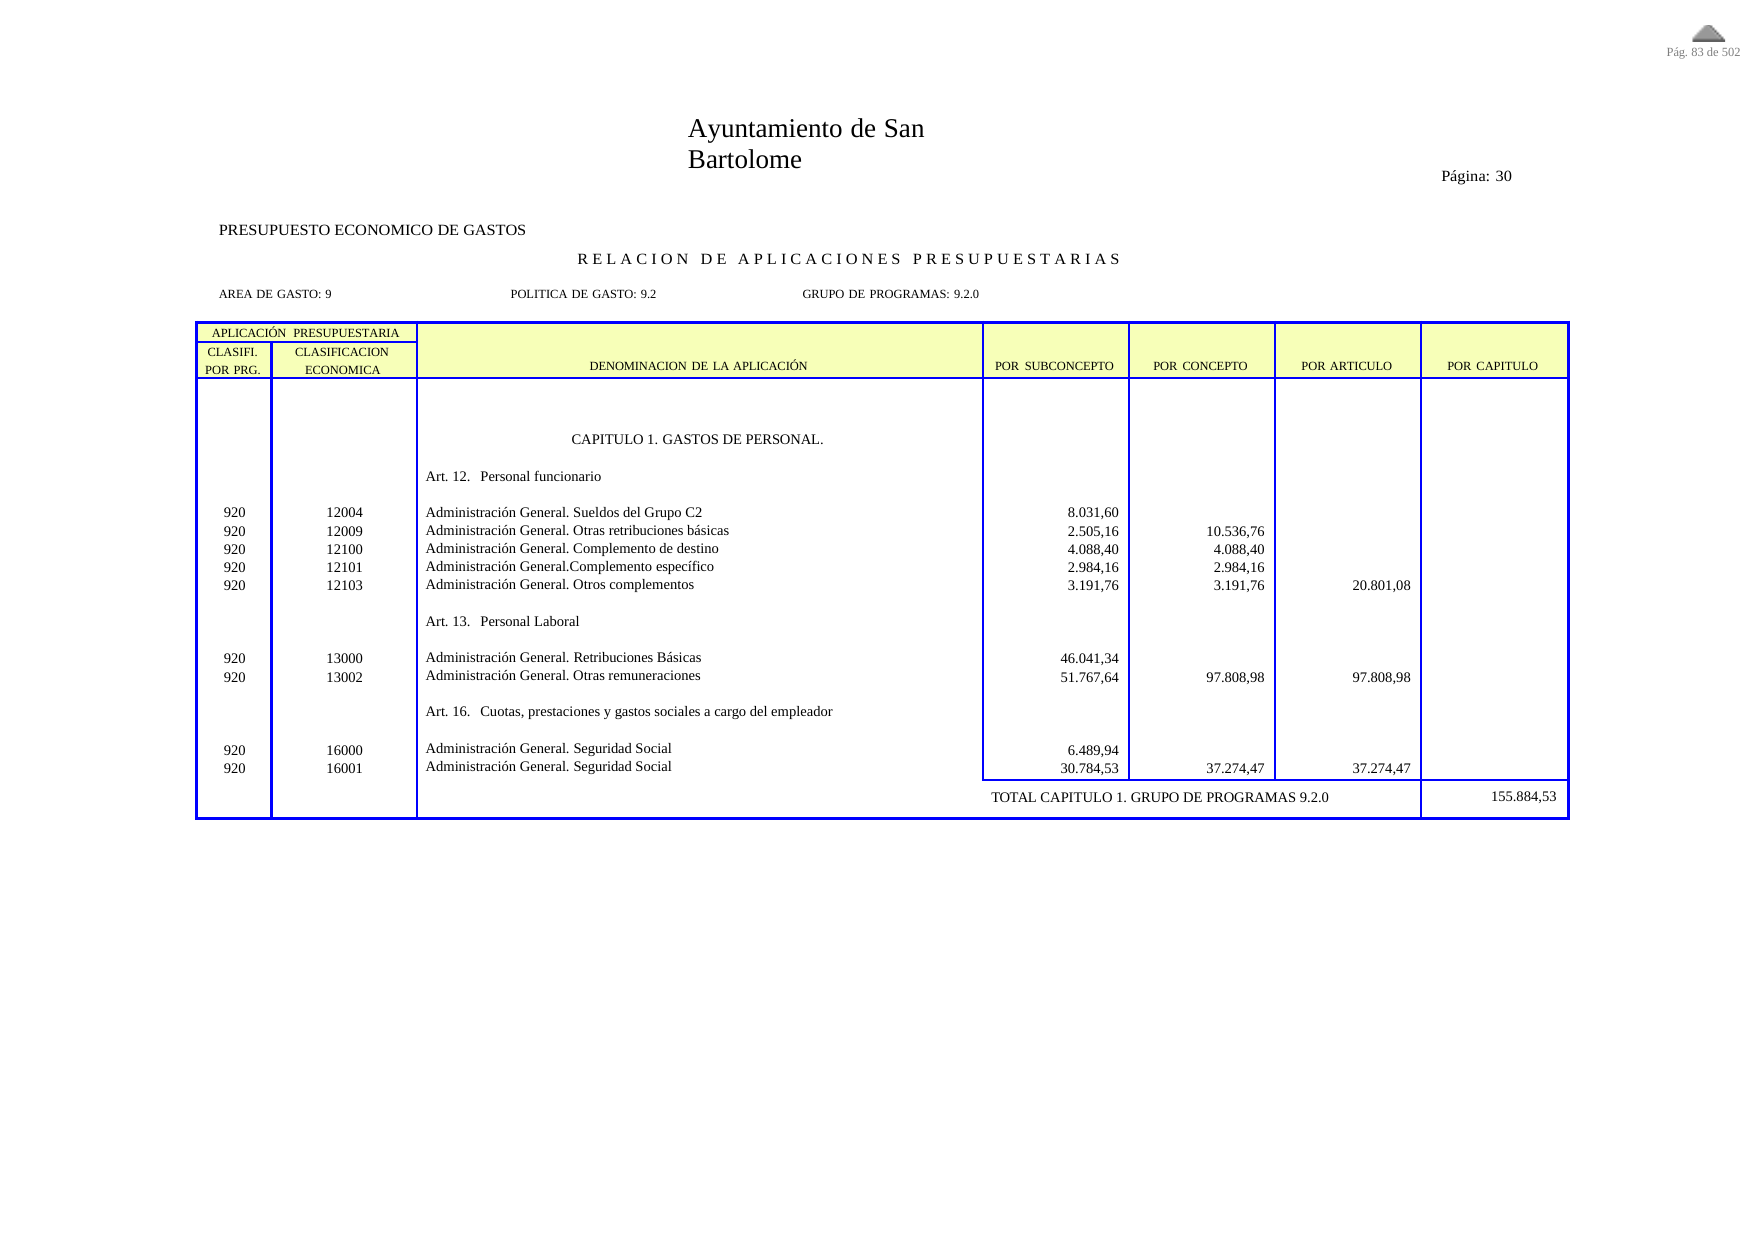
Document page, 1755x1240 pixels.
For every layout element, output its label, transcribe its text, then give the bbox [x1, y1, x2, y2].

picture [1691, 25, 1726, 42]
text PRESUPUESTO ECONOMICO DE GASTOS [218, 221, 528, 239]
text AREA DE GASTO: 9 POLITICA DE GASTO: 9.2 GRUPO DE PROGRAMAS: 9.2.0 [218, 286, 1752, 301]
text Página: 30 [1439, 166, 1514, 184]
table_header POR ARTICULO [1276, 324, 1420, 377]
table_cell CAPITULO 1. GASTOS DE PERSONAL. Art. 12. Personal funcionario Administración General. Sueldos del Grupo C2 Administración General. Otras retribuciones básicas Administración General. Complemento de destino Administración General.Complemento específico Administración General. Otros complementos Art. 13. Personal Laboral Administración General. Retribuciones Básicas Administración General. Otras remuneraciones Art. 16. Cuotas, prestaciones y gastos sociales a cargo del empleador Administración General. Seguridad Social Administración General. Seguridad Social [418, 379, 982, 778]
table_cell [1422, 379, 1567, 778]
table_header APLICACIÓN PRESUPUESTARIA [198, 324, 416, 341]
table_cell 10.536,76 4.088,40 2.984,16 3.191,76 97.808,98 37.274,47 [1130, 379, 1274, 778]
table_header DENOMINACION DE LA APLICACIÓN [418, 324, 982, 377]
table_cell CLASIFICACION ECONOMICA [273, 343, 416, 377]
table_cell 155.884,53 [1422, 781, 1567, 817]
text R E L A C I O N D E A P L I C A C I O N E S P R E S U P U E S T A R I A S [577, 250, 1752, 268]
table_cell TOTAL CAPITULO 1. GRUPO DE PROGRAMAS 9.2.0 [418, 779, 1420, 817]
table_cell 8.031,60 2.505,16 4.088,40 2.984,16 3.191,76 46.041,34 51.767,64 6.489,94 30.784,53 [984, 379, 1128, 778]
table_cell 920 920 920 920 920 920 920 920 920 [198, 379, 270, 817]
table_header POR CONCEPTO [1130, 324, 1274, 377]
table_cell 20.801,08 97.808,98 37.274,47 [1276, 379, 1420, 778]
subtitle Ayuntamiento de San Bartolome [688, 112, 1045, 174]
table_cell CLASIFI. POR PRG. [198, 343, 270, 377]
table_header POR CAPITULO [1422, 324, 1567, 377]
table_cell 12004 12009 12100 12101 12103 13000 13002 16000 16001 [273, 379, 416, 817]
table_header POR SUBCONCEPTO [984, 324, 1128, 377]
